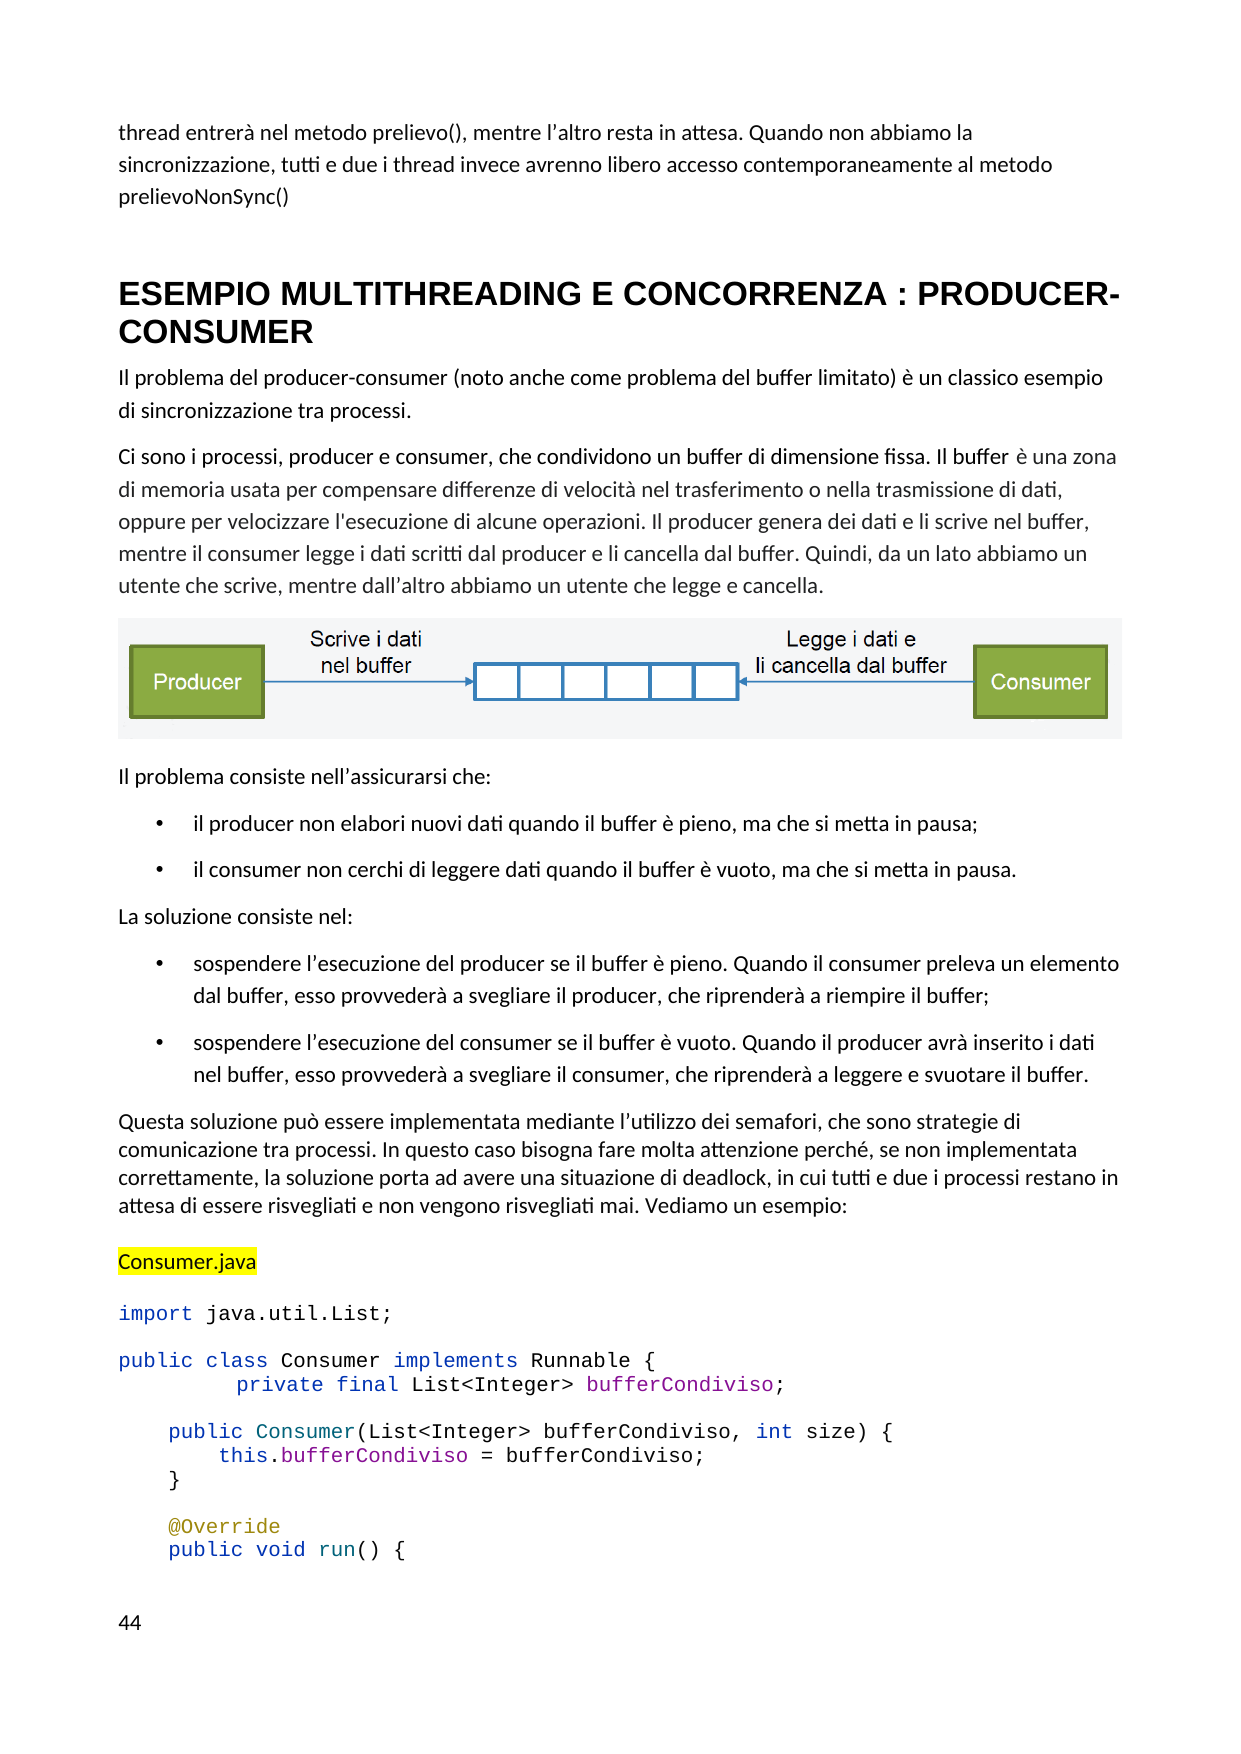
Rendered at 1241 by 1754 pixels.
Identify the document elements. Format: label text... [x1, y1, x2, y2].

text Il problema del producer-consumer (noto anche come problema del buffer limitato) è un classico esempio di sincronizzazione tra processi. [118, 363, 1122, 424]
list sospendere l’esecuzione del consumer se il buffer è vuoto. Quando il producer avrà inserito i dati nel buffer, esso provvederà a svegliare il consumer, che riprenderà a leggere e svuotare il buffer. [156, 1028, 1122, 1088]
text Il problema consiste nell’assicurarsi che: [118, 762, 1122, 790]
text La soluzione consiste nel: [118, 902, 1122, 930]
text Consumer.java [118, 1247, 1122, 1275]
picture [118, 618, 1123, 739]
subtitle ESEMPIO MULTITHREADING E CONCORRENZA : PRODUCER-CONSUMER [118, 274, 1122, 351]
list il consumer non cerchi di leggere dati quando il buffer è vuoto, ma che si metta in pausa. [156, 855, 1122, 883]
list il producer non elabori nuovi dati quando il buffer è pieno, ma che si metta in pausa; [156, 809, 1122, 837]
text thread entrerà nel metodo prelievo(), mentre l’altro resta in attesa. Quando non abbiamo la sincronizzazione, tutti e due i thread invece avrenno libero accesso contemporaneamente al metodo prelievoNonSync() [118, 118, 1122, 211]
list sospendere l’esecuzione del producer se il buffer è pieno. Quando il consumer preleva un elemento dal buffer, esso provvederà a svegliare il producer, che riprenderà a riempire il buffer; [156, 949, 1122, 1009]
text Ci sono i processi, producer e consumer, che condividono un buffer di dimensione fissa. Il buffer è una zona di memoria usata per compensare differenze di velocità nel trasferimento o nella trasmissione di dati, oppure per velocizzare l'esecuzione di alcune operazioni. Il producer genera dei dati e li scrive nel buffer, mentre il consumer legge i dati scritti dal producer e li cancella dal buffer. Quindi, da un lato abbiamo un utente che scrive, mentre dall’altro abbiamo un utente che legge e cancella. [118, 442, 1122, 599]
text import java.util.List; public class Consumer implements Runnable { private final List<Integer> bufferCondiviso; public Consumer(List<Integer> bufferCondiviso, int size) { this.bufferCondiviso = bufferCondiviso; } @Override public void run() { [118, 1303, 1122, 1563]
text Questa soluzione può essere implementata mediante l’utilizzo dei semafori, che sono strategie di comunicazione tra processi. In questo caso bisogna fare molta attenzione perché, se non implementata correttamente, la soluzione porta ad avere una situazione di deadlock, in cui tutti e due i processi restano in attesa di essere risvegliati e non vengono risvegliati mai. Vediamo un esempio: [118, 1107, 1122, 1219]
